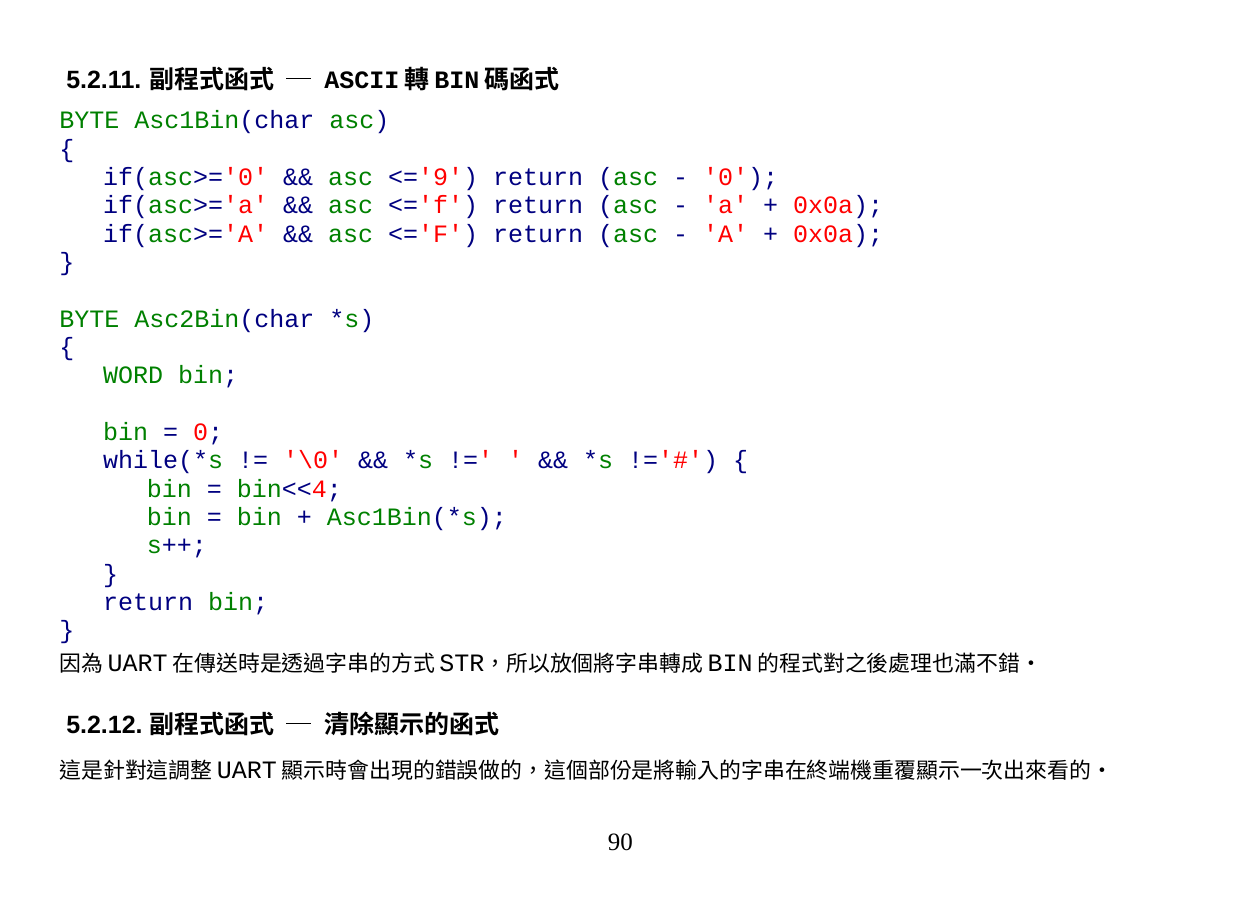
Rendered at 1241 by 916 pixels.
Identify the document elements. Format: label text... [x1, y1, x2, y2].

text 這是針對這調整UART顯示時會出現的錯誤做的，這個部份是將輸入的字串在終端機重覆顯示一次出來看的‧ [59, 753, 1181, 786]
text return bin; [59, 590, 1181, 618]
text BYTE Asc2Bin(char *s) [59, 306, 1181, 335]
text } [59, 618, 1181, 646]
text { [59, 335, 1181, 363]
text if(asc>='0' && asc <='9') return (asc - '0'); [59, 165, 1181, 193]
text WORD bin; [59, 363, 1181, 391]
text while(*s != '\0' && *s !=' ' && *s !='#') { [59, 448, 1181, 476]
subtitle 副程式函式 ─ 清除顯示的函式 [59, 704, 1181, 741]
text } [59, 250, 1181, 278]
text if(asc>='A' && asc <='F') return (asc - 'A' + 0x0a); [59, 221, 1181, 250]
text 因為UART在傳送時是透過字串的方式STR，所以放個將字串轉成BIN的程式對之後處理也滿不錯‧ [59, 646, 1181, 679]
text BYTE Asc1Bin(char asc) [59, 108, 1181, 136]
text bin = bin + Asc1Bin(*s); [59, 505, 1181, 533]
subtitle 副程式函式 ─ ASCII轉BIN碼函式 [59, 59, 1181, 96]
text { [59, 136, 1181, 165]
text } [59, 561, 1181, 590]
text if(asc>='a' && asc <='f') return (asc - 'a' + 0x0a); [59, 193, 1181, 221]
text s++; [59, 533, 1181, 561]
text bin = 0; [59, 420, 1181, 448]
text bin = bin<<4; [59, 476, 1181, 505]
